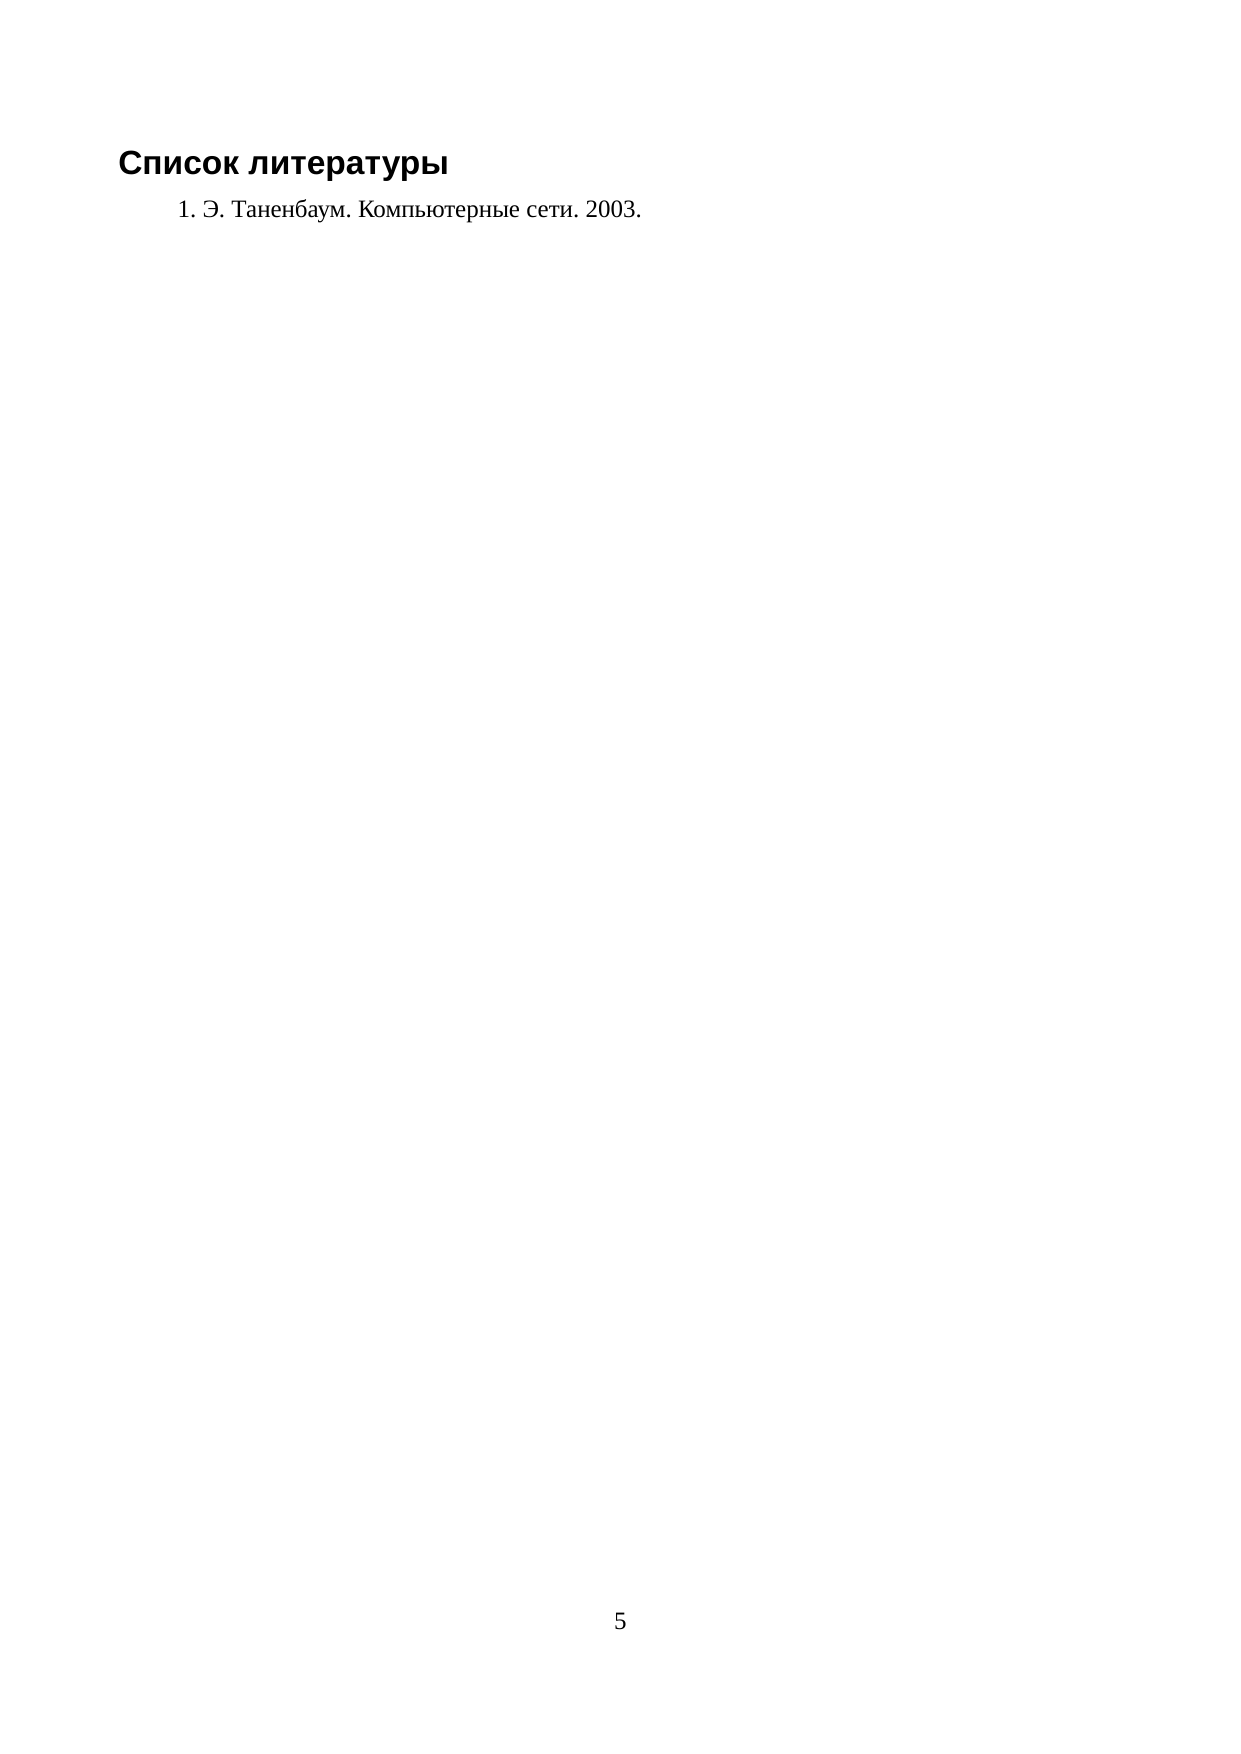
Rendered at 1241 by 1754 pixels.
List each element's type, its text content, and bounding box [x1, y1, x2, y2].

subtitle Список литературы [118, 143, 1122, 182]
text 1. Э. Таненбаум. Компьютерные сети. 2003. [118, 194, 1122, 223]
